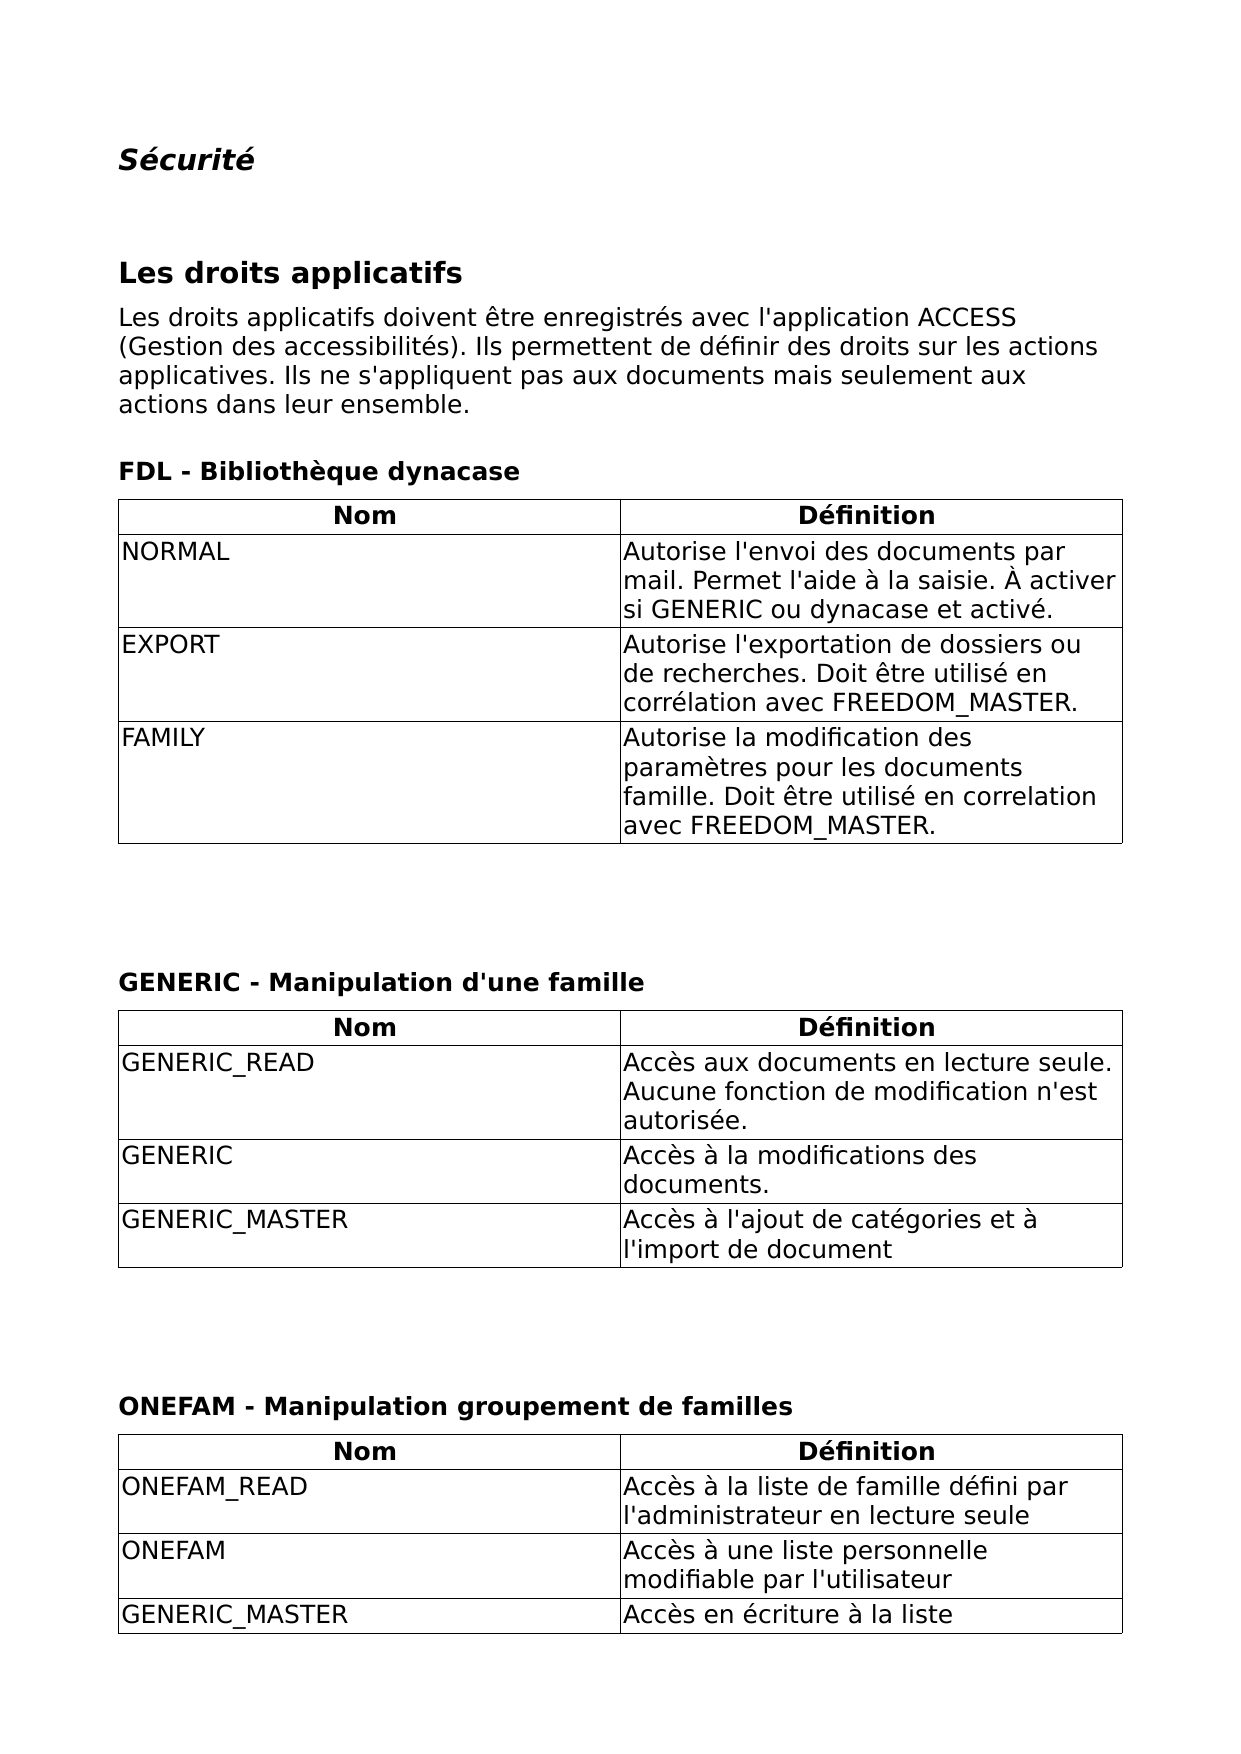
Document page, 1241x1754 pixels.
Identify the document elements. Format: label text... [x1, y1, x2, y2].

table_cell GENERIC [119, 1140, 620, 1203]
table_header Définition [621, 500, 1122, 534]
subtitle GENERIC - Manipulation d'une famille [118, 968, 1122, 997]
table_cell Autorise l'envoi des documents par mail. Permet l'aide à la saisie. À activer si GENERIC ou dynacase et activé. [621, 535, 1122, 627]
table_cell Accès à la liste de famille défini par l'administrateur en lecture seule [621, 1470, 1122, 1533]
table_cell GENERIC_MASTER [119, 1599, 620, 1632]
table_cell Accès à une liste personnelle modifiable par l'utilisateur [621, 1534, 1122, 1597]
subtitle FDL - Bibliothèque dynacase [118, 457, 1122, 486]
subtitle ONEFAM - Manipulation groupement de familles [118, 1392, 1122, 1421]
subtitle Sécurité [118, 143, 1122, 177]
table_cell Accès à l'ajout de catégories et à l'import de document [621, 1204, 1122, 1267]
table_header Définition [621, 1435, 1122, 1469]
table_cell EXPORT [119, 628, 620, 721]
table_cell Accès à la modifications des documents. [621, 1140, 1122, 1203]
table_cell FAMILY [119, 722, 620, 843]
table_header Nom [119, 1435, 620, 1469]
table_cell Accès aux documents en lecture seule. Aucune fonction de modification n'est autorisée. [621, 1046, 1122, 1138]
table_cell NORMAL [119, 535, 620, 627]
table_cell Autorise la modification des paramètres pour les documents famille. Doit être utilisé en correlation avec FREEDOM_MASTER. [621, 722, 1122, 843]
table_header Nom [119, 1011, 620, 1045]
table_cell ONEFAM_READ [119, 1470, 620, 1533]
table_cell GENERIC_READ [119, 1046, 620, 1138]
table_header Définition [621, 1011, 1122, 1045]
table_cell Accès en écriture à la liste [621, 1599, 1122, 1632]
table_header Nom [119, 500, 620, 534]
subtitle Les droits applicatifs [118, 256, 1122, 290]
table_cell GENERIC_MASTER [119, 1204, 620, 1267]
table_cell Autorise l'exportation de dossiers ou de recherches. Doit être utilisé en corrélation avec FREEDOM_MASTER. [621, 628, 1122, 721]
text Les droits applicatifs doivent être enregistrés avec l'application ACCESS (Gestion des accessibilités). Ils permettent de définir des droits sur les actions applicatives. Ils ne s'appliquent pas aux documents mais seulement aux actions dans leur ensemble. [118, 303, 1122, 419]
table_cell ONEFAM [119, 1534, 620, 1597]
